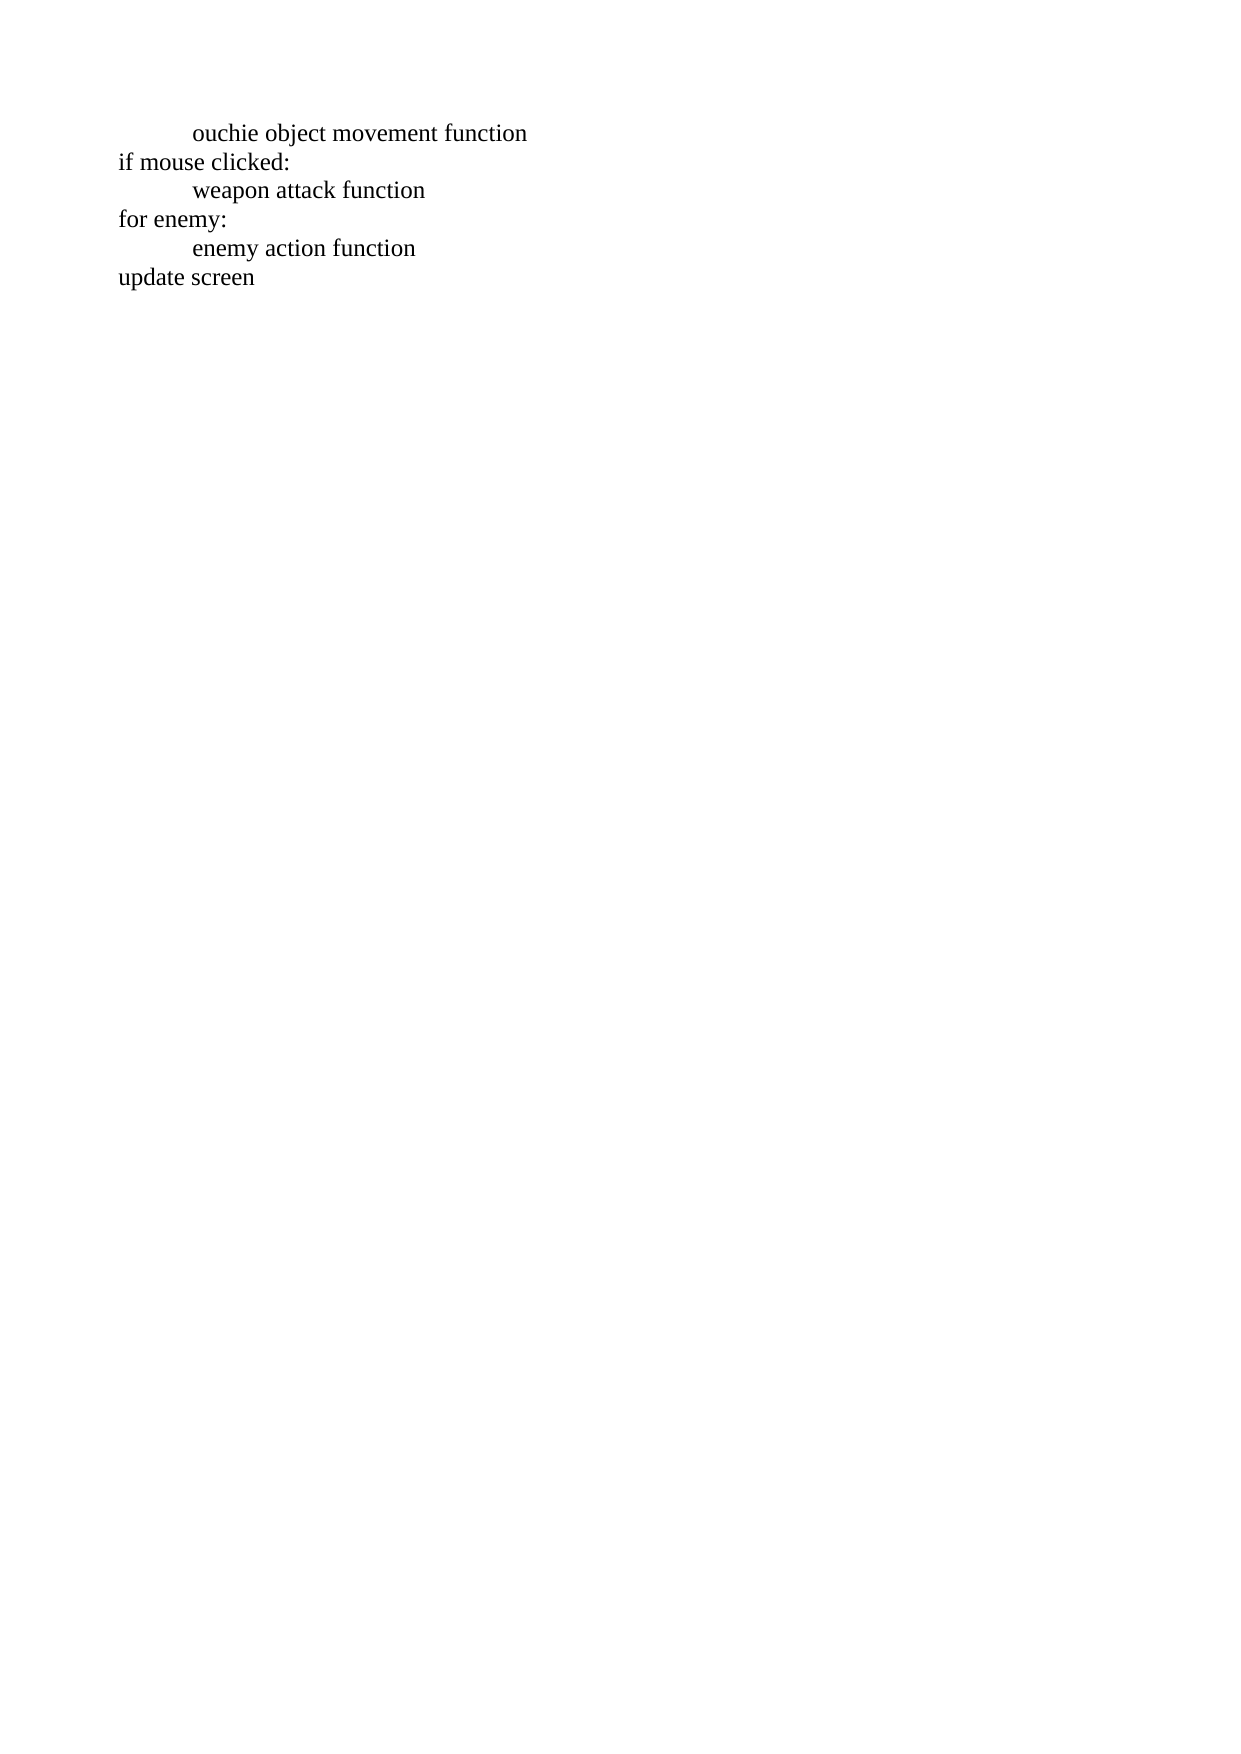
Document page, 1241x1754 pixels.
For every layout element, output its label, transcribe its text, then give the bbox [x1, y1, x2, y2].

text ouchie object movement function [118, 118, 1122, 147]
text enemy action function [118, 233, 1122, 262]
text if mouse clicked: [118, 147, 1122, 176]
text for enemy: [118, 204, 1122, 233]
text update screen [118, 262, 1122, 291]
text weapon attack function [118, 176, 1122, 204]
